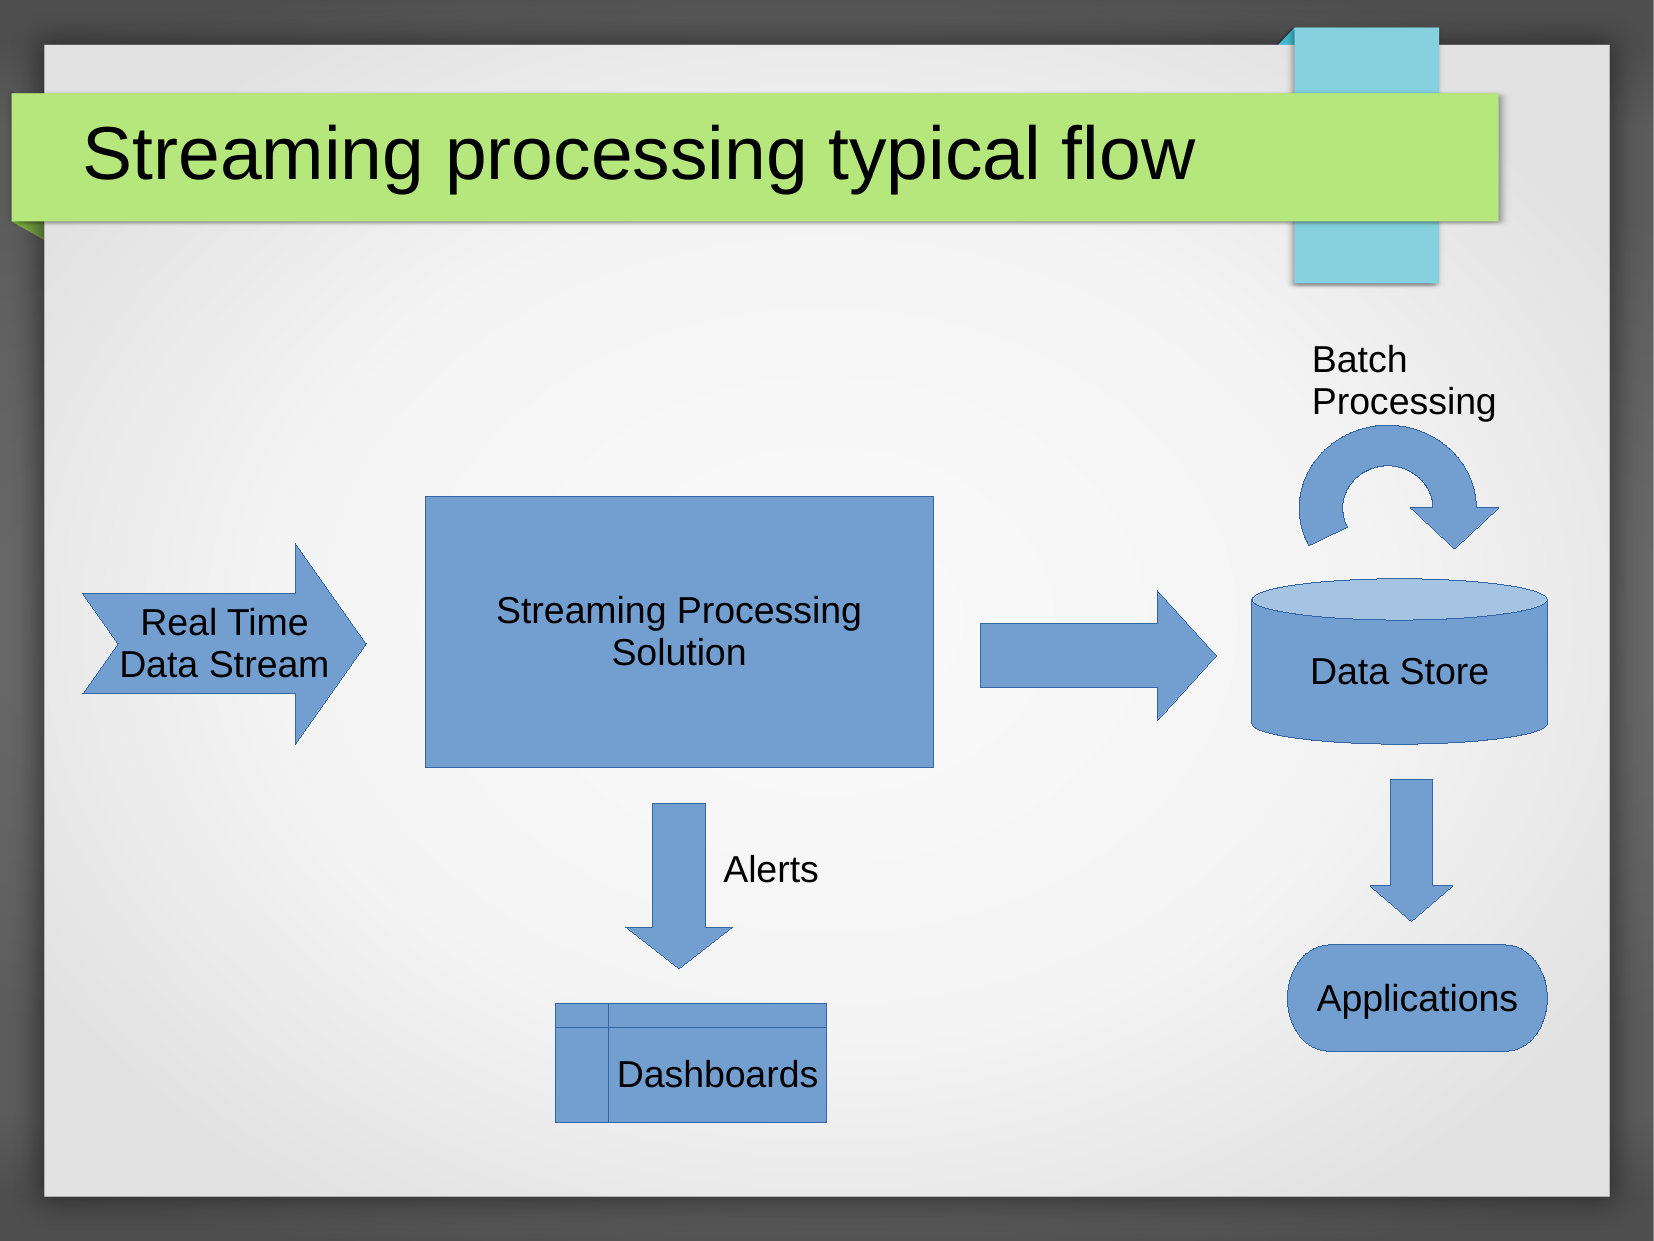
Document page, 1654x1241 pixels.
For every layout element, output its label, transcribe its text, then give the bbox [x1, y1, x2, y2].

text_box Data Store [1251, 600, 1548, 745]
text_box Streaming Processing Solution [425, 496, 934, 768]
text_box [1299, 430, 1499, 549]
text_box Batch Processing [1297, 330, 1512, 430]
text_box Alerts [708, 840, 835, 898]
text_box Applications [1287, 944, 1548, 1052]
text_box Real Time Data Stream [82, 543, 367, 745]
title Streaming processing typical flow [82, 94, 1264, 213]
text_box Dashboards [555, 1003, 827, 1123]
picture [0, 0, 1654, 1241]
text_box [625, 803, 733, 969]
text_box [980, 590, 1217, 721]
text_box [1370, 779, 1453, 922]
